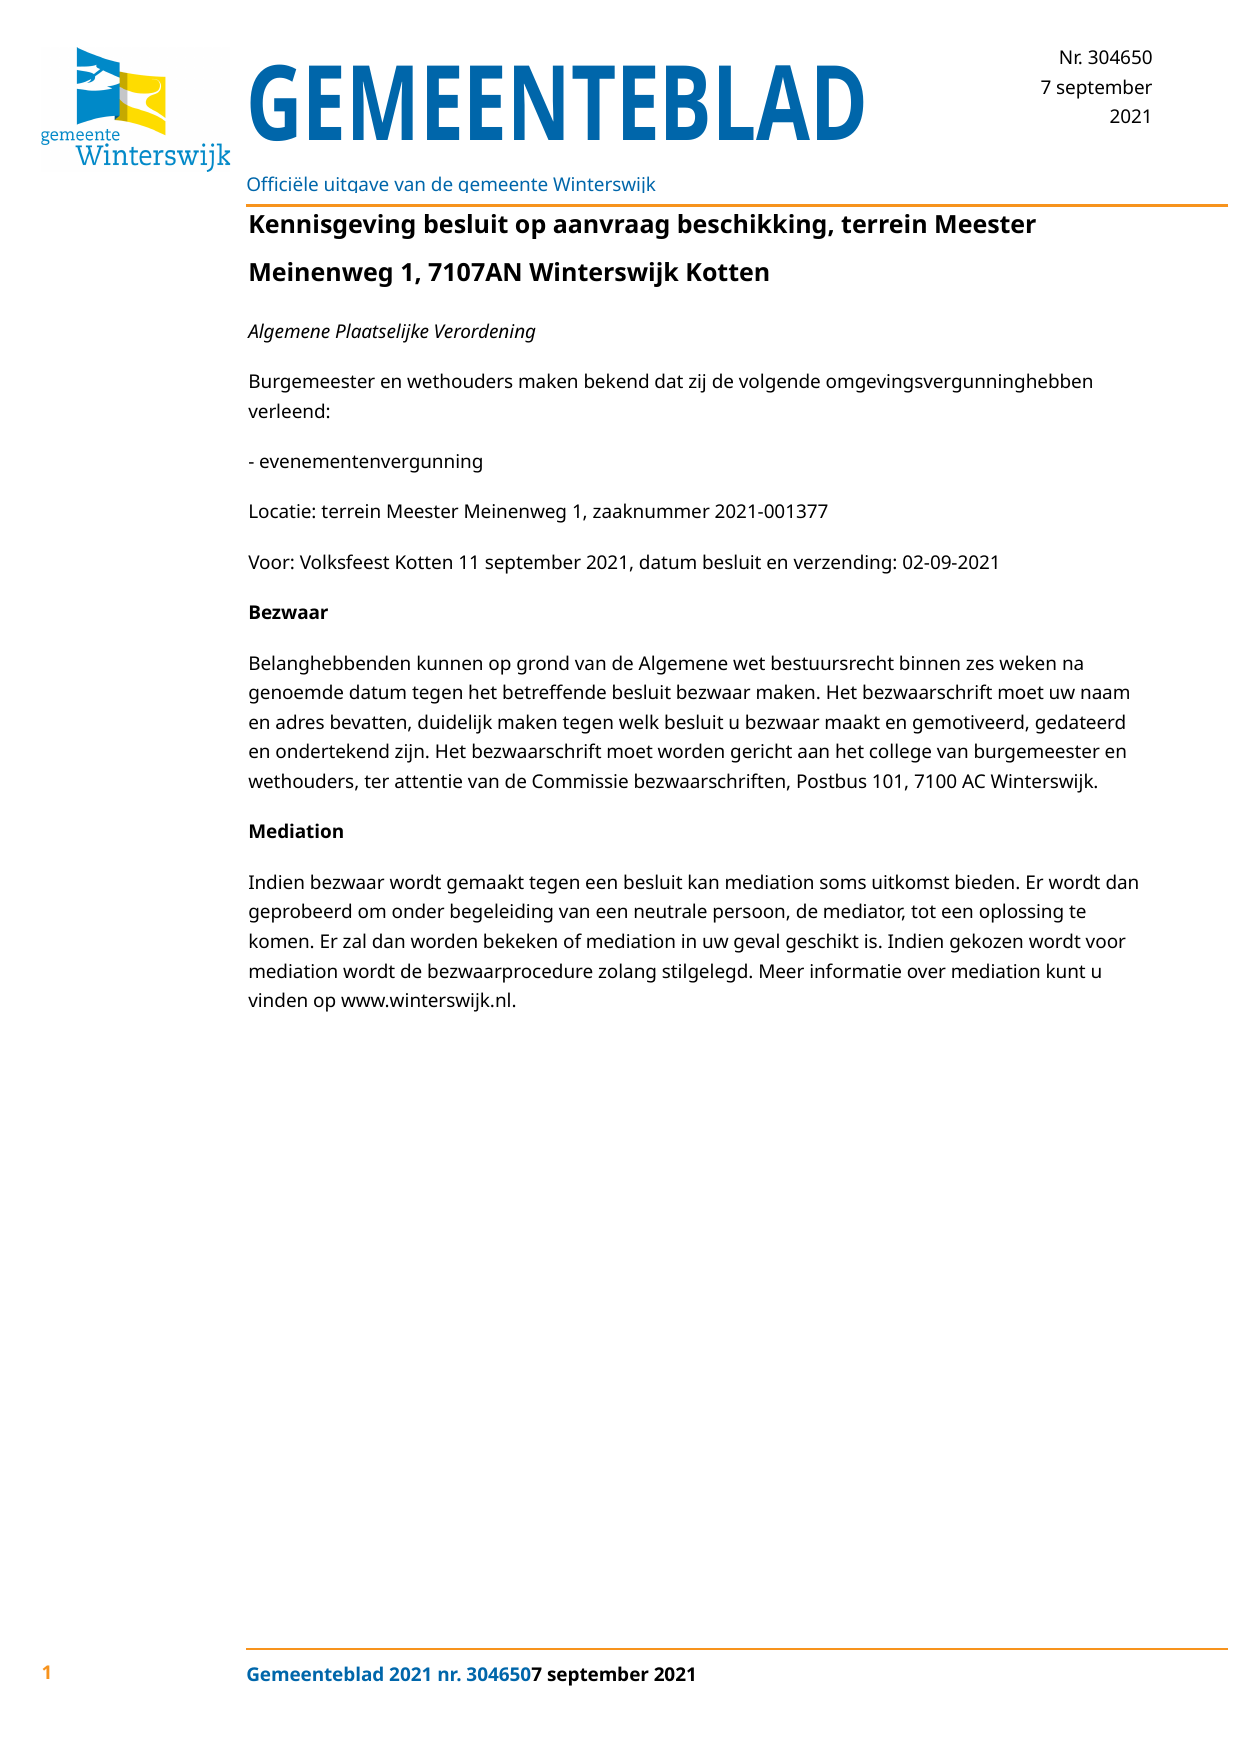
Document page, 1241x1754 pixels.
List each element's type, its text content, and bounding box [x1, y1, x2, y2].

picture [225, 153, 231, 162]
text Algemene Plaatselijke Verordening [248, 318, 1152, 344]
text Indien bezwaar wordt gemaakt tegen een besluit kan mediation soms uitkomst bieden. Er wordt dan geprobeerd om onder begeleiding van een neutrale persoon, de mediator, tot een oplossing te komen. Er zal dan worden bekeken of mediation in uw geval geschikt is. Indien gekozen wordt voor mediation wordt de bezwaarprocedure zolang stilgelegd. Meer informatie over mediation kunt u vinden op www.winterswijk.nl. [248, 869, 1152, 1013]
text Belanghebbenden kunnen op grond van de Algemene wet bestuursrecht binnen zes weken na genoemde datum tegen het betreffende besluit bezwaar maken. Het bezwaarschrift moet uw naam en adres bevatten, duidelijk maken tegen welk besluit u bezwaar maakt en gemotiveerd, gedateerd en ondertekend zijn. Het bezwaarschrift moet worden gericht aan het college van burgemeester en wethouders, ter attentie van de Commissie bezwaarschriften, Postbus 101, 7100 AC Winterswijk. [248, 650, 1152, 794]
text Kennisgeving besluit op aanvraag beschikking, terrein Meester Meinenweg 1, 7107AN Winterswijk Kotten [248, 207, 1152, 288]
text Mediation [248, 819, 1152, 844]
text Voor: Volksfeest Kotten 11 september 2021, datum besluit en verzending: 02-09-2021 [248, 549, 1152, 575]
picture [41, 47, 231, 172]
text Locatie: terrein Meester Meinenweg 1, zaaknummer 2021-001377 [248, 499, 1152, 524]
text Burgemeester en wethouders maken bekend dat zij de volgende omgevingsvergunninghebben verleend: [248, 368, 1152, 424]
text - evenementenvergunning [248, 448, 1152, 474]
text Bezwaar [248, 599, 1152, 625]
